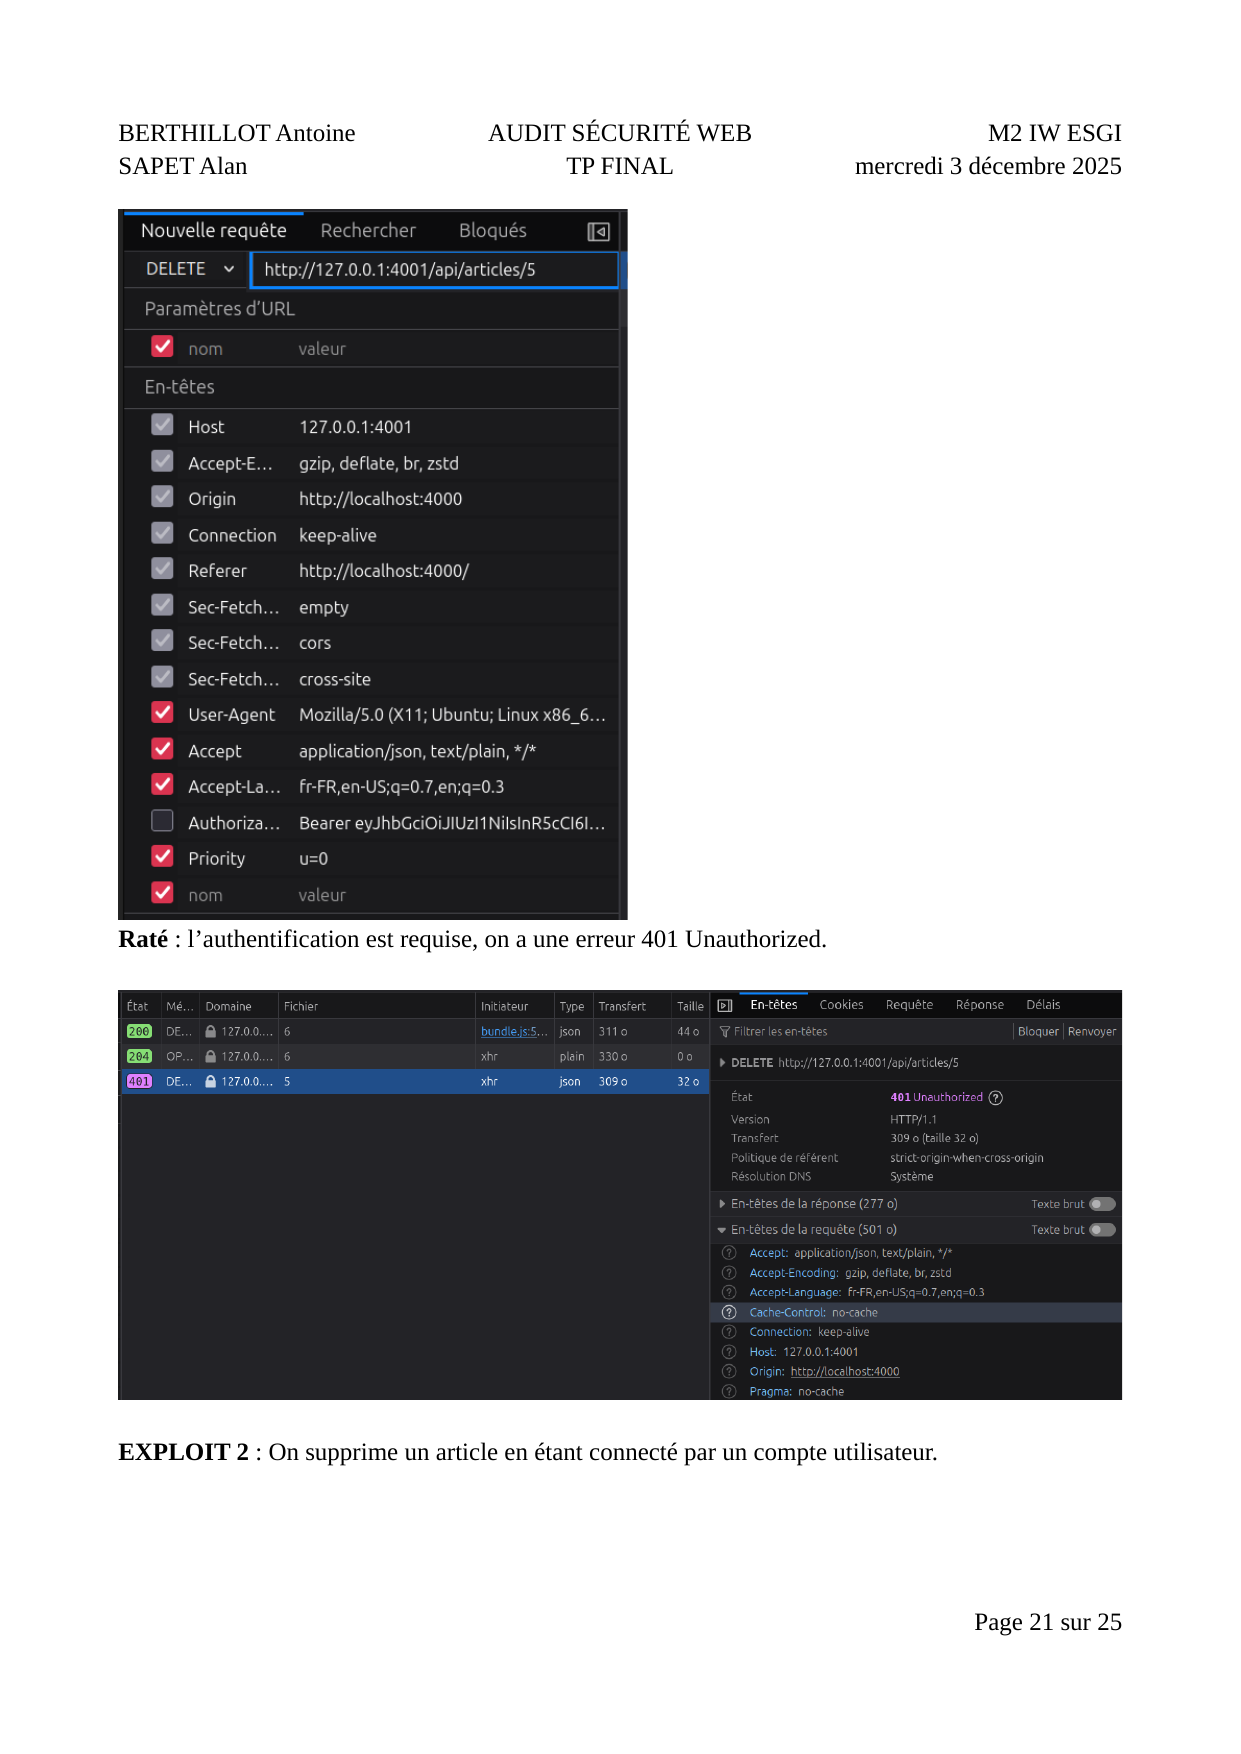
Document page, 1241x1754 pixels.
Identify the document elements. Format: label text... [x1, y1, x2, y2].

text EXPLOIT 2 : On supprime un article en étant connecté par un compte utilisateur. [118, 1437, 1122, 1466]
picture [118, 990, 1123, 1400]
picture [118, 209, 628, 920]
text Raté : l’authentification est requise, on a une erreur 401 Unauthorized. [118, 793, 1122, 953]
